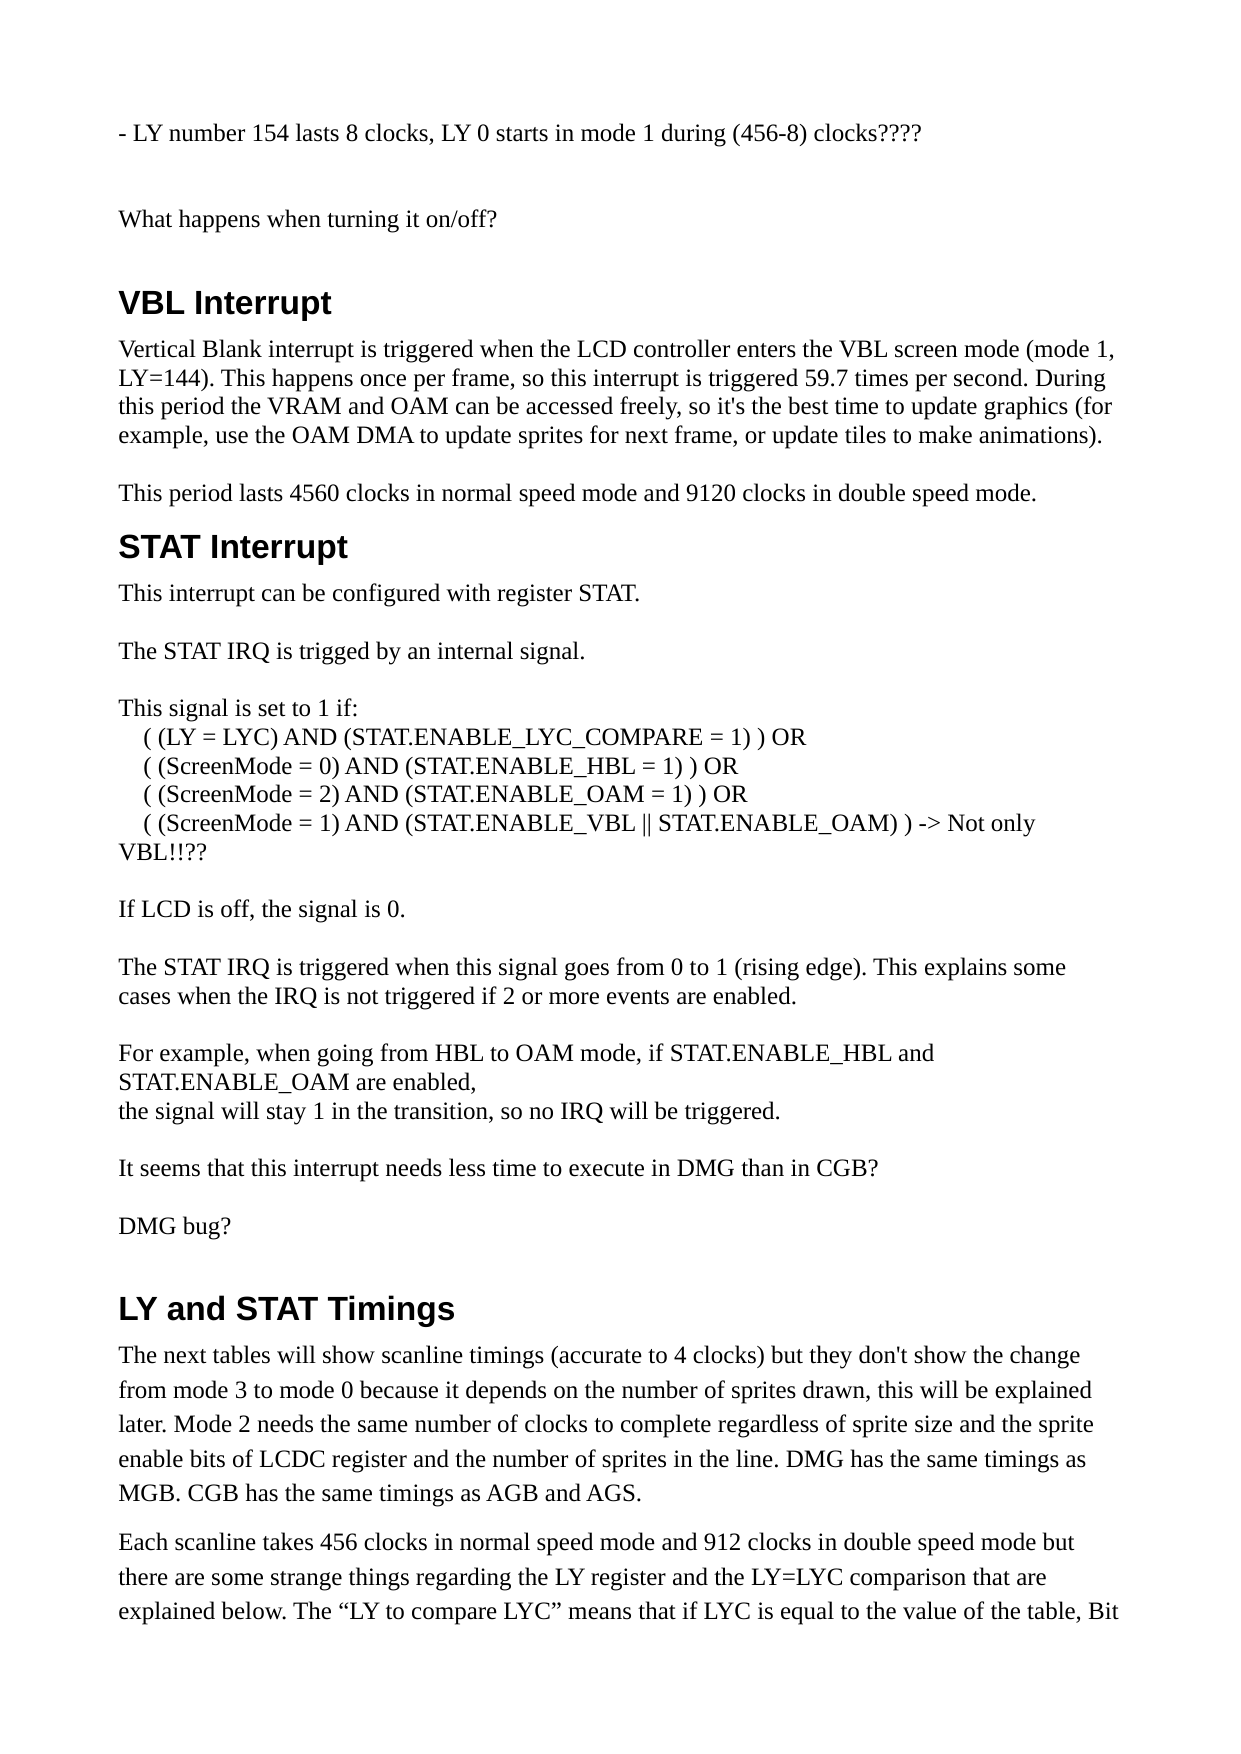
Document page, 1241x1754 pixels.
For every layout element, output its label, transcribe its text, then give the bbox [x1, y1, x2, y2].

text This signal is set to 1 if: [118, 693, 1122, 722]
text ( (LY = LYC) AND (STAT.ENABLE_LYC_COMPARE = 1) ) OR [118, 722, 1122, 751]
text This period lasts 4560 clocks in normal speed mode and 9120 clocks in double speed mode. [118, 478, 1122, 506]
text the signal will stay 1 in the transition, so no IRQ will be triggered. [118, 1096, 1122, 1124]
subtitle LY and STAT Timings [118, 1289, 1122, 1328]
text The next tables will show scanline timings (accurate to 4 clocks) but they don't show the change from mode 3 to mode 0 because it depends on the number of sprites drawn, this will be explained later. Mode 2 needs the same number of clocks to complete regardless of sprite size and the sprite enable bits of LCDC register and the number of sprites in the line. DMG has the same timings as MGB. CGB has the same timings as AGB and AGS. [118, 1340, 1122, 1507]
text - LY number 154 lasts 8 clocks, LY 0 starts in mode 1 during (456-8) clocks???? [118, 118, 1122, 147]
text For example, when going from HBL to OAM mode, if STAT.ENABLE_HBL and STAT.ENABLE_OAM are enabled, [118, 1038, 1122, 1096]
text ( (ScreenMode = 1) AND (STAT.ENABLE_VBL || STAT.ENABLE_OAM) ) -> Not only VBL!!?? [118, 808, 1122, 866]
text Vertical Blank interrupt is triggered when the LCD controller enters the VBL screen mode (mode 1, LY=144). This happens once per frame, so this interrupt is triggered 59.7 times per second. During this period the VRAM and OAM can be accessed freely, so it's the best time to update graphics (for example, use the OAM DMA to update sprites for next frame, or update tiles to make animations). [118, 334, 1122, 449]
text The STAT IRQ is trigged by an internal signal. [118, 636, 1122, 664]
text It seems that this interrupt needs less time to execute in DMG than in CGB? [118, 1153, 1122, 1182]
text The STAT IRQ is triggered when this signal goes from 0 to 1 (rising edge). This explains some cases when the IRQ is not triggered if 2 or more events are enabled. [118, 952, 1122, 1009]
subtitle VBL Interrupt [118, 283, 1122, 321]
subtitle STAT Interrupt [118, 527, 1122, 566]
text ( (ScreenMode = 0) AND (STAT.ENABLE_HBL = 1) ) OR [118, 751, 1122, 779]
text If LCD is off, the signal is 0. [118, 894, 1122, 923]
text Each scanline takes 456 clocks in normal speed mode and 912 clocks in double speed mode but there are some strange things regarding the LY register and the LY=LYC comparison that are explained below. The “LY to compare LYC” means that if LYC is equal to the value of the table, Bit [118, 1527, 1122, 1625]
text ( (ScreenMode = 2) AND (STAT.ENABLE_OAM = 1) ) OR [118, 779, 1122, 808]
text What happens when turning it on/off? [118, 204, 1122, 233]
text This interrupt can be configured with register STAT. [118, 578, 1122, 607]
text DMG bug? [118, 1211, 1122, 1239]
